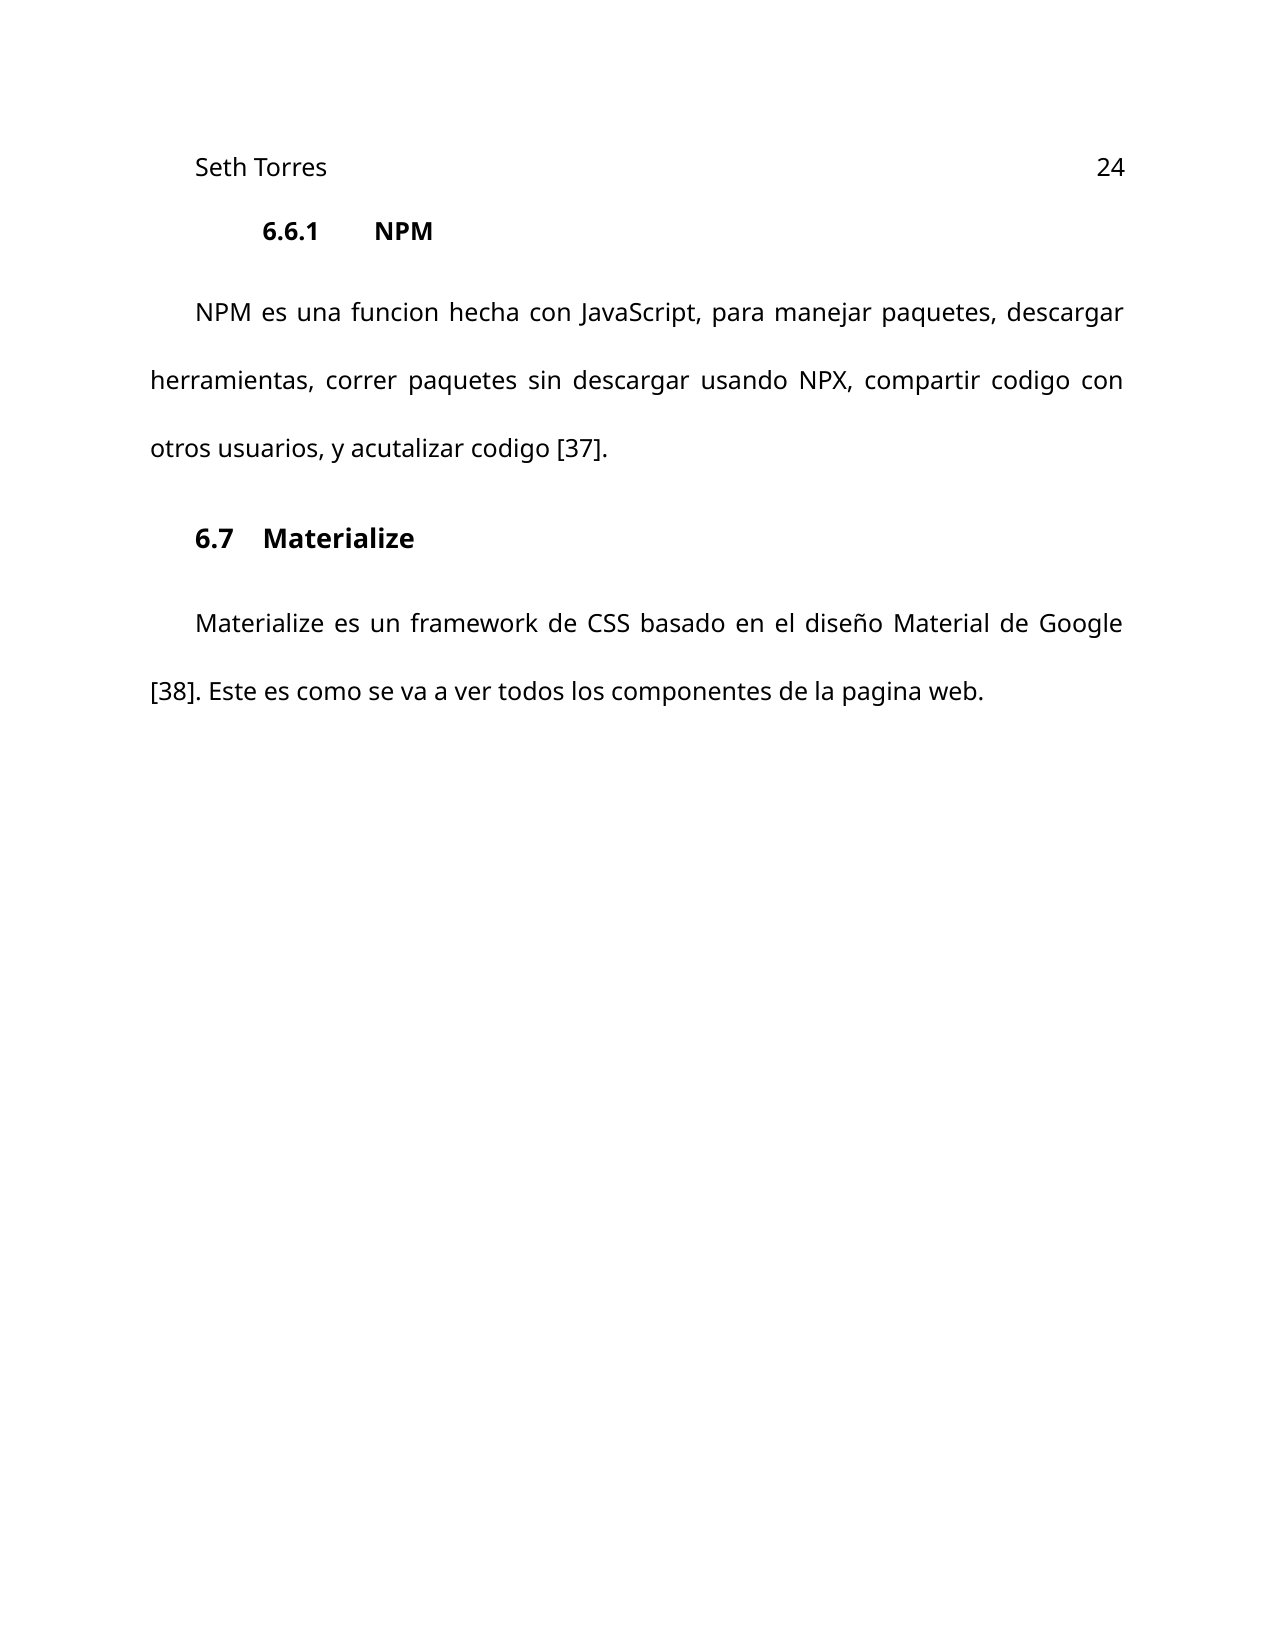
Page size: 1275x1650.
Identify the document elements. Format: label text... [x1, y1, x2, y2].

text Materialize es un framework de CSS basado en el diseño Material de Google [38]. Este es como se va a ver todos los componentes de la pagina web. [150, 606, 1125, 708]
subtitle Materialize [150, 519, 1125, 556]
text NPM es una funcion hecha con JavaScript, para manejar paquetes, descargar herramientas, correr paquetes sin descargar usando NPX, compartir codigo con otros usuarios, y acutalizar codigo [37]. [150, 294, 1125, 464]
subtitle NPM [262, 213, 1125, 248]
